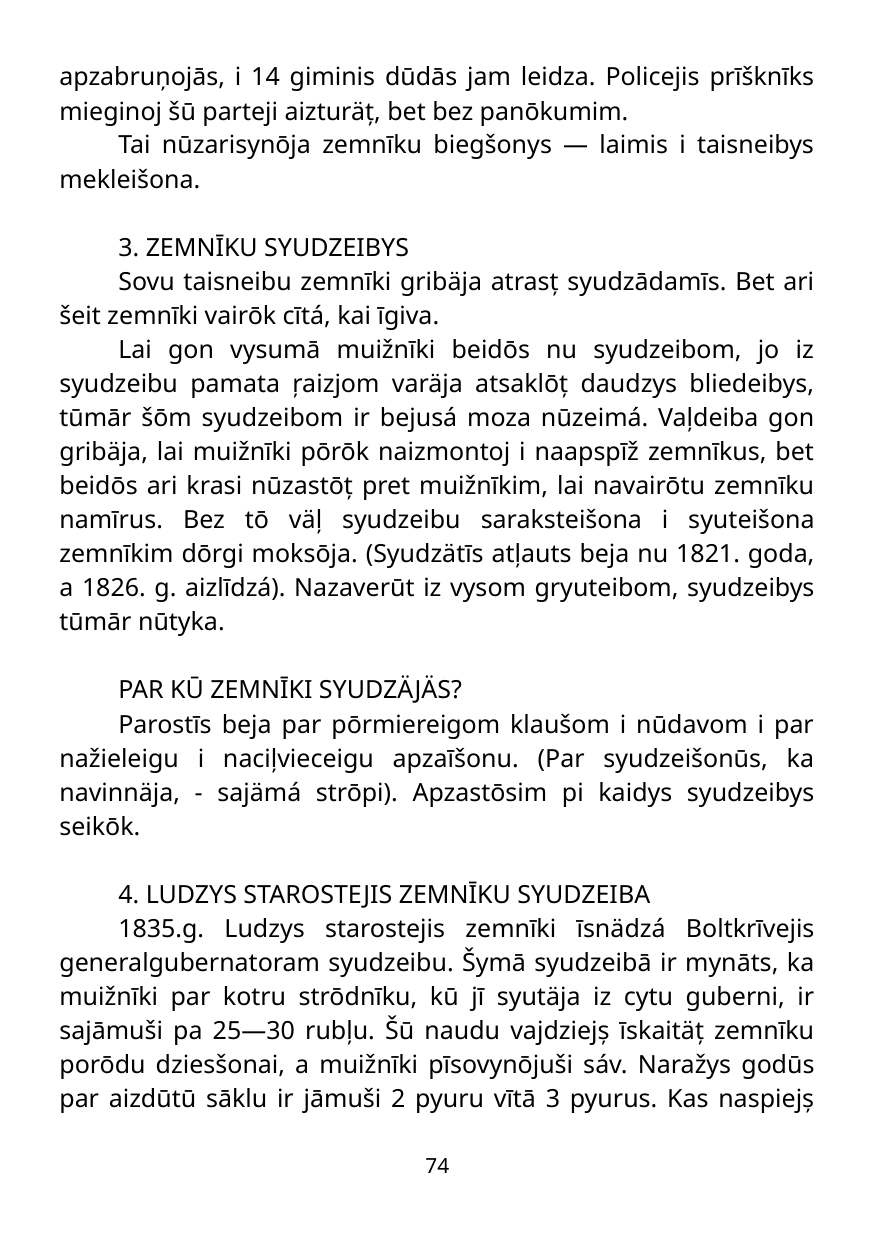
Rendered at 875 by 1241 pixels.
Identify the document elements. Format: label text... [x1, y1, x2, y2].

text Parostīs beja par pōrmiereigom klaušom i nūdavom i par nažieleigu i naciļvieceigu apzaīšonu. (Par syudzeišonūs, ka navinnäja, - sajämá strōpi). Apzastōsim pi kaidys syudzeibys seikōk. [59, 706, 815, 842]
text Lai gon vysumā muižnīki beidōs nu syudzeibom, jo iz syudzeibu pamata ŗaizjom varäja atsaklōț daudzys bliedeibys, tūmār šōm syudzeibom ir bejusá moza nūzeimá. Vaļdeiba gon gribäja, lai muižnīki pōrōk naizmontoj i naapspīž zemnīkus, bet beidōs ari krasi nūzastōț pret muižnīkim, lai navairōtu zemnīku namīrus. Bez tō väļ syudzeibu saraksteišona i syuteišona zemnīkim dōrgi moksōja. (Syudzätīs atļauts beja nu 1821. goda, a 1826. g. aizlīdzá). Nazaverūt iz vysom gryuteibom, syudzeibys tūmār nūtyka. [59, 332, 815, 638]
text 3. ZEMNĪKU SYUDZEIBYS [59, 229, 815, 263]
text apzabruņojās, i 14 giminis dūdās jam leidza. Policejis prīšknīks mieginoj šū parteji aizturäț, bet bez panōkumim. [59, 59, 815, 127]
text 1835.g. Ludzys starostejis zemnīki īsnädzá Boltkrīvejis generalgubernatoram syudzeibu. Šymā syudzeibā ir mynāts, ka muižnīki par kotru strōdnīku, kū jī syutäja iz cytu guberni, ir sajāmuši pa 25—30 rubļu. Šū naudu vajdziejș īskaitäț zemnīku porōdu dziesšonai, a muižnīki pīsovynōjuši sáv. Naražys godūs par aizdūtū sāklu ir jāmuši 2 pyuru vītā 3 pyurus. Kas naspiejș [59, 911, 815, 1115]
text PAR KŪ ZEMNĪKI SYUDZÄJÄS? [59, 672, 815, 706]
text Sovu taisneibu zemnīki gribäja atrasț syudzādamīs. Bet ari šeit zemnīki vairōk cītá, kai īgiva. [59, 263, 815, 332]
text Tai nūzarisynōja zemnīku biegšonys — laimis i taisneibys mekleišona. [59, 127, 815, 195]
text 4. LUDZYS STAROSTEJIS ZEMNĪKU SYUDZEIBA [59, 877, 815, 911]
